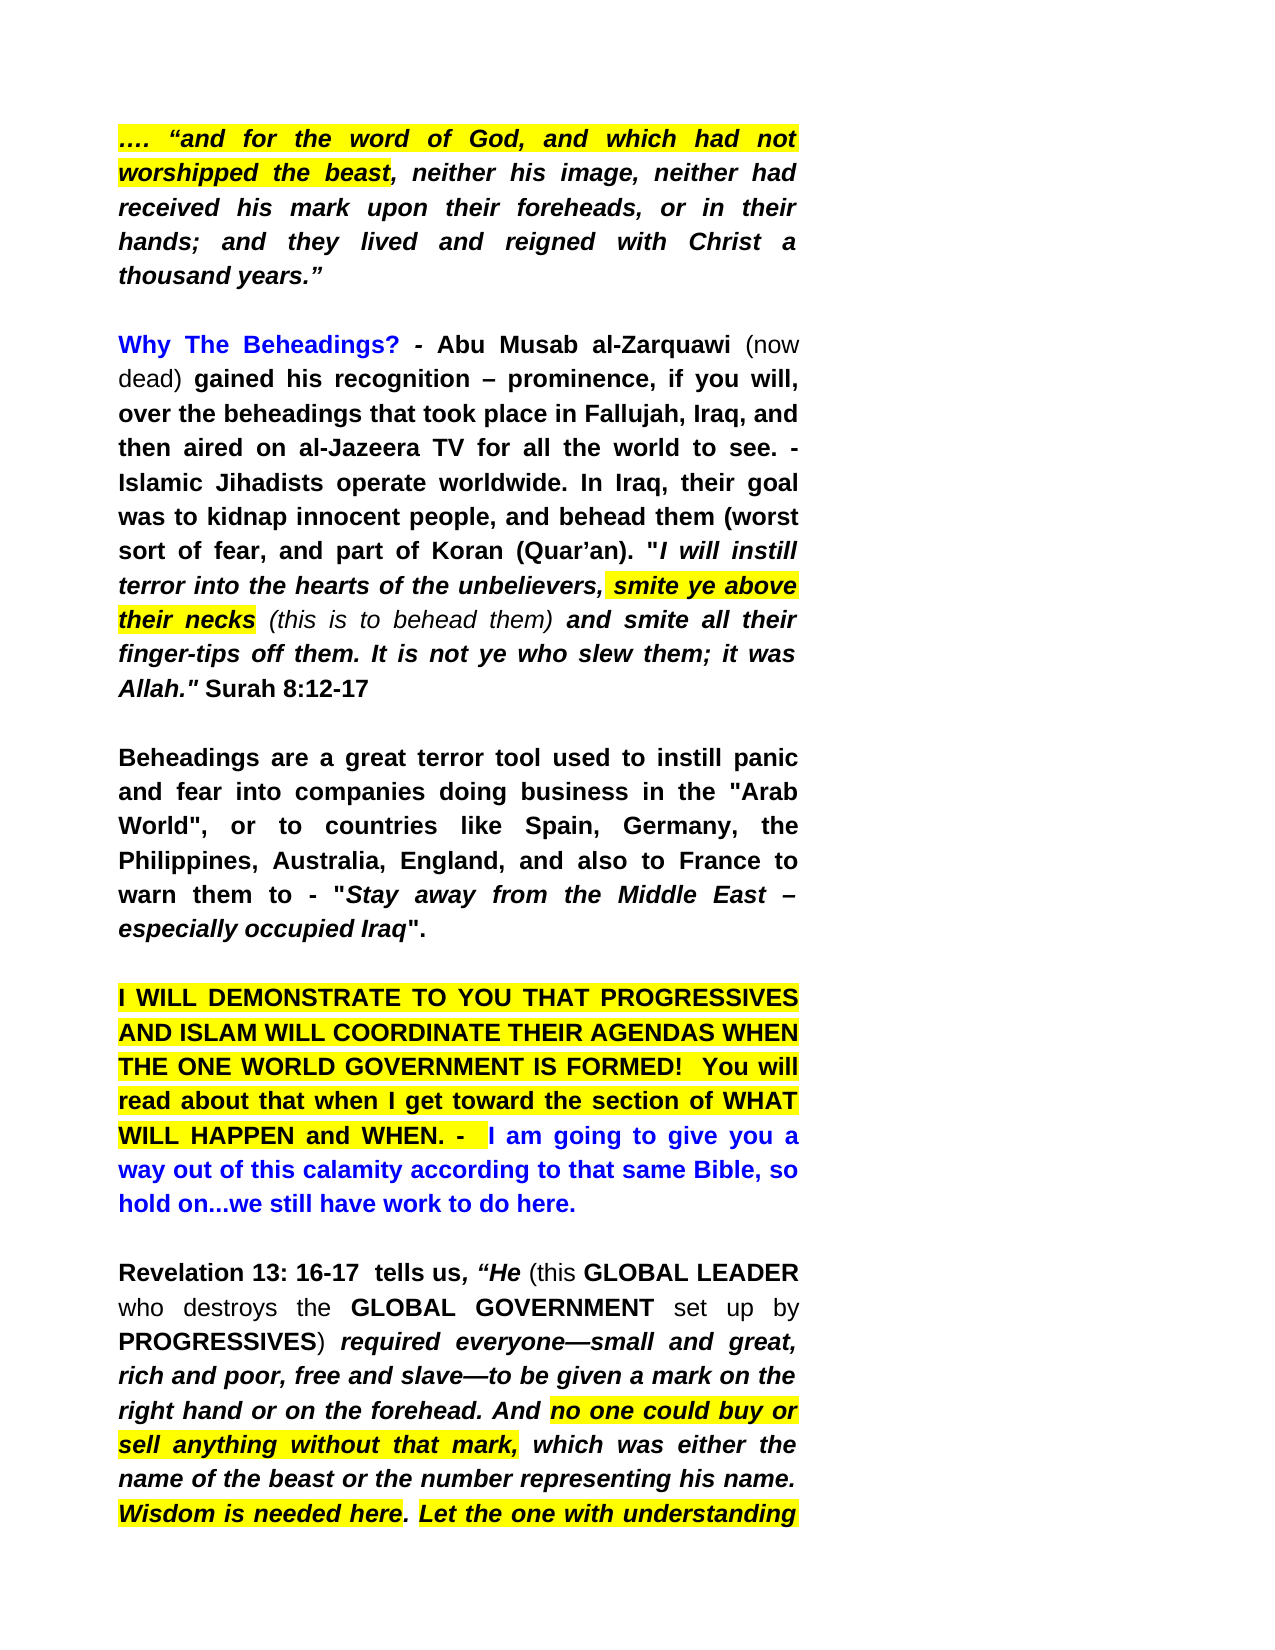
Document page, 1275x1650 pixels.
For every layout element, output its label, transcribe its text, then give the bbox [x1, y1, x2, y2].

text Beheadings are a great terror tool used to instill panic and fear into companies doing business in the "Arab World", or to countries like Spain, Germany, the Philippines, Australia, England, and also to France to warn them to - "Stay away from the Middle East – especially occupied Iraq". [118, 737, 799, 943]
text Revelation 13: 16-17 tells us, “He (this GLOBAL LEADER who destroys the GLOBAL GOVERNMENT set up by PROGRESSIVES) required everyone—small and great, rich and poor, free and slave—to be given a mark on the right hand or on the forehead. And no one could buy or sell anything without that mark, which was either the name of the beast or the number representing his name. Wisdom is needed here. Let the one with understanding [118, 1252, 799, 1527]
text …. “and for the word of God, and which had not worshipped the beast, neither his image, neither had received his mark upon their foreheads, or in their hands; and they lived and reigned with Christ a thousand years.” [118, 118, 799, 290]
text I WILL DEMONSTRATE TO YOU THAT PROGRESSIVES AND ISLAM WILL COORDINATE THEIR AGENDAS WHEN THE ONE WORLD GOVERNMENT IS FORMED! You will read about that when I get toward the section of WHAT WILL HAPPEN and WHEN. - I am going to give you a way out of this calamity according to that same Bible, so hold on...we still have work to do here. [118, 977, 799, 1218]
text Why The Beheadings? - Abu Musab al-Zarquawi (now dead) gained his recognition – prominence, if you will, over the beheadings that took place in Fallujah, Iraq, and then aired on al-Jazeera TV for all the world to see. - Islamic Jihadists operate worldwide. In Iraq, their goal was to kidnap innocent people, and behead them (worst sort of fear, and part of Koran (Quar’an). "I will instill terror into the hearts of the unbelievers, smite ye above their necks (this is to behead them) and smite all their finger-tips off them. It is not ye who slew them; it was Allah." Surah 8:12-17 [118, 324, 799, 702]
